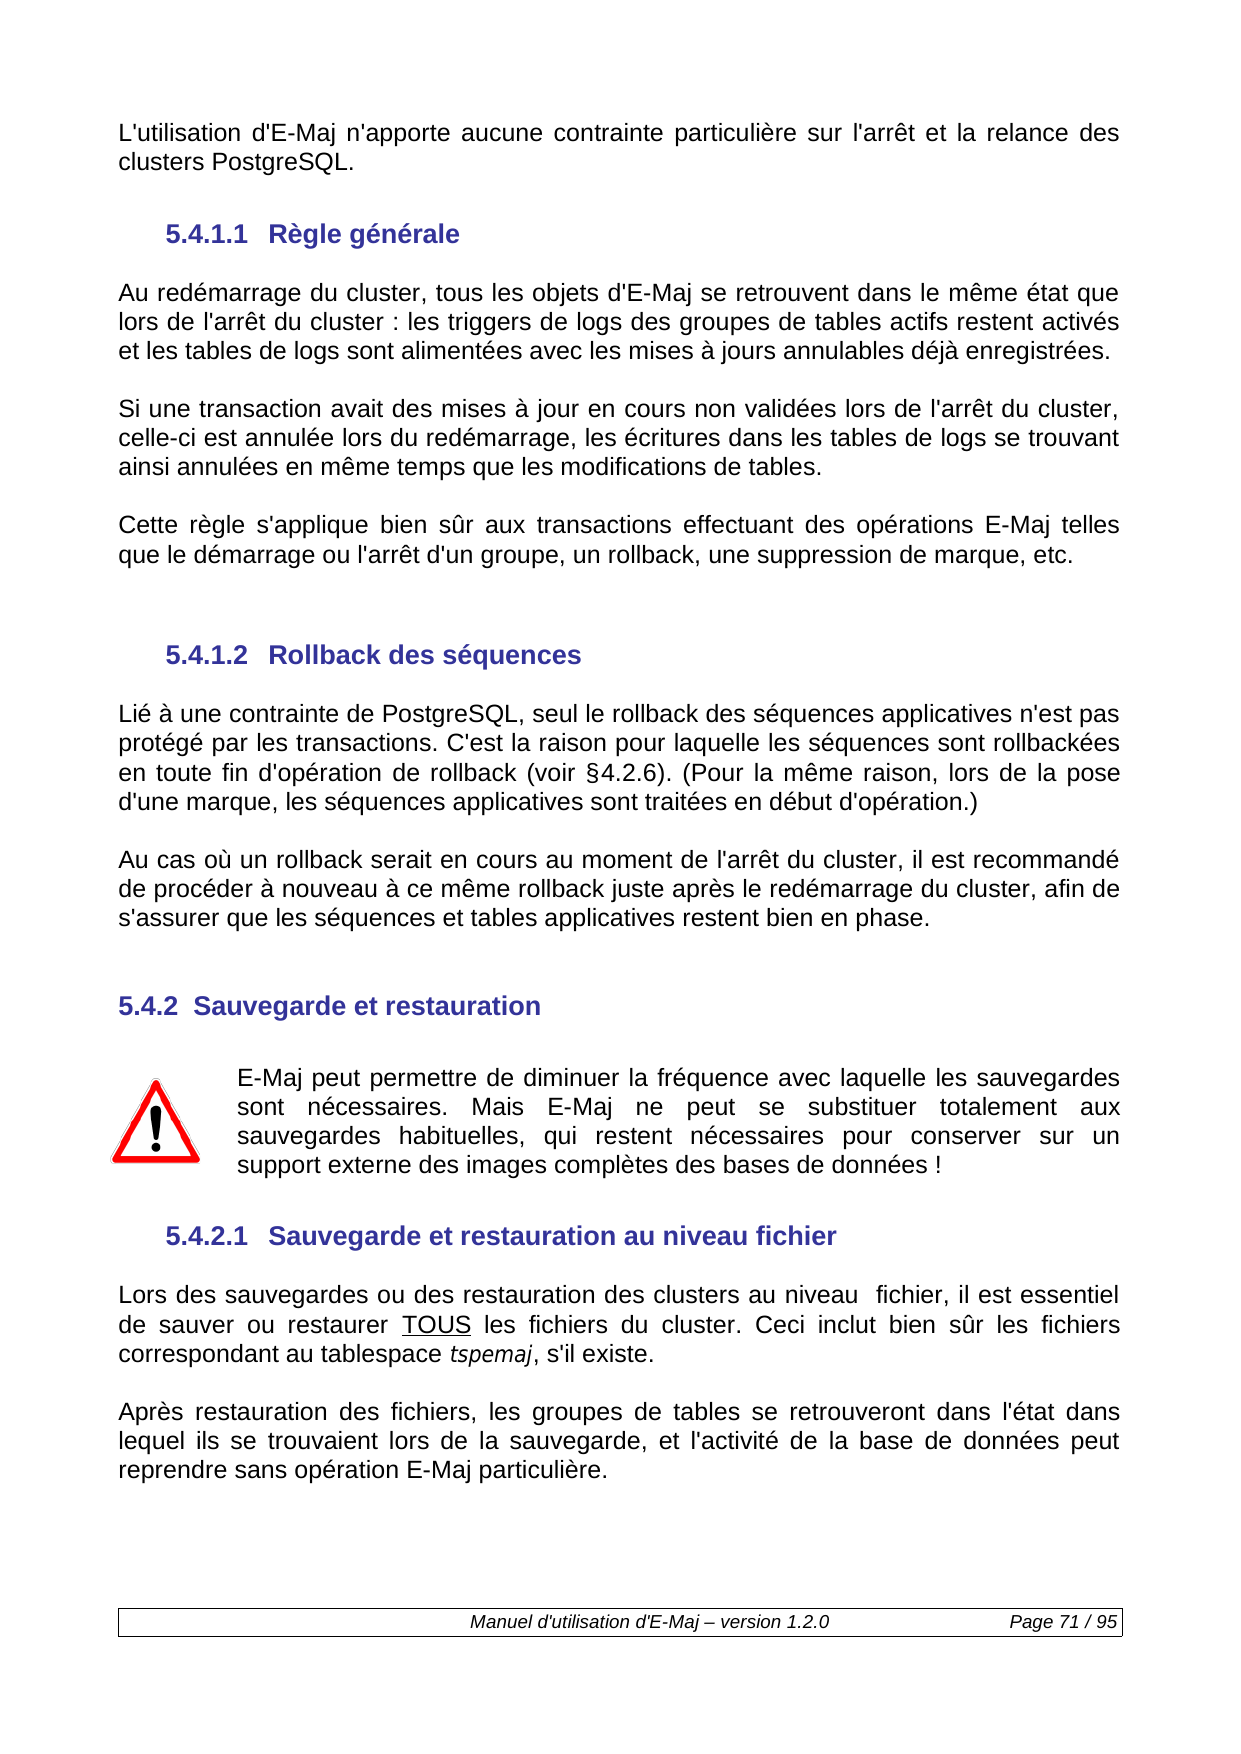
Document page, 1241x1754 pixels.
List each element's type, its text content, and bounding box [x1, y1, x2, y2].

picture [110, 1078, 201, 1164]
text Au cas où un rollback serait en cours au moment de l'arrêt du cluster, il est recommandé de procéder à nouveau à ce même rollback juste après le redémarrage du cluster, afin de s'assurer que les séquences et tables applicatives restent bien en phase. [118, 844, 1122, 932]
text Lors des sauvegardes ou des restauration des clusters au niveau fichier, il est essentiel de sauver ou restaurer TOUS les fichiers du cluster. Ceci inclut bien sûr les fichiers correspondant au tablespace tspemaj, s'il existe. [118, 1280, 1122, 1368]
text Après restauration des fichiers, les groupes de tables se retrouveront dans l'état dans lequel ils se trouvaient lors de la sauvegarde, et l'activité de la base de données peut reprendre sans opération E-Maj particulière. [118, 1397, 1122, 1484]
text Au redémarrage du cluster, tous les objets d'E-Maj se retrouvent dans le même état que lors de l'arrêt du cluster : les triggers de logs des groupes de tables actifs restent activés et les tables de logs sont alimentées avec les mises à jours annulables déjà enregistrées. [118, 278, 1122, 365]
subtitle Sauvegarde et restauration au niveau fichier [165, 1220, 1122, 1251]
text Lié à une contrainte de PostgreSQL, seul le rollback des séquences applicatives n'est pas protégé par les transactions. C'est la raison pour laquelle les séquences sont rollbackées en toute fin d'opération de rollback (voir §4.2.6). (Pour la même raison, lors de la pose d'une marque, les séquences applicatives sont traitées en début d'opération.) [118, 699, 1122, 816]
subtitle Rollback des séquences [165, 639, 1122, 670]
subtitle Sauvegarde et restauration [118, 990, 1122, 1021]
subtitle Règle générale [165, 218, 1122, 249]
text Si une transaction avait des mises à jour en cours non validées lors de l'arrêt du cluster, celle-ci est annulée lors du redémarrage, les écritures dans les tables de logs se trouvant ainsi annulées en même temps que les modifications de tables. [118, 394, 1122, 481]
text Cette règle s'applique bien sûr aux transactions effectuant des opérations E-Maj telles que le démarrage ou l'arrêt d'un groupe, un rollback, une suppression de marque, etc. [118, 510, 1122, 568]
text E-Maj peut permettre de diminuer la fréquence avec laquelle les sauvegardes sont nécessaires. Mais E-Maj ne peut se substituer totalement aux sauvegardes habituelles, qui restent nécessaires pour conserver sur un support externe des images complètes des bases de données ! [237, 1062, 1122, 1179]
text L'utilisation d'E-Maj n'apporte aucune contrainte particulière sur l'arrêt et la relance des clusters PostgreSQL. [118, 118, 1122, 176]
